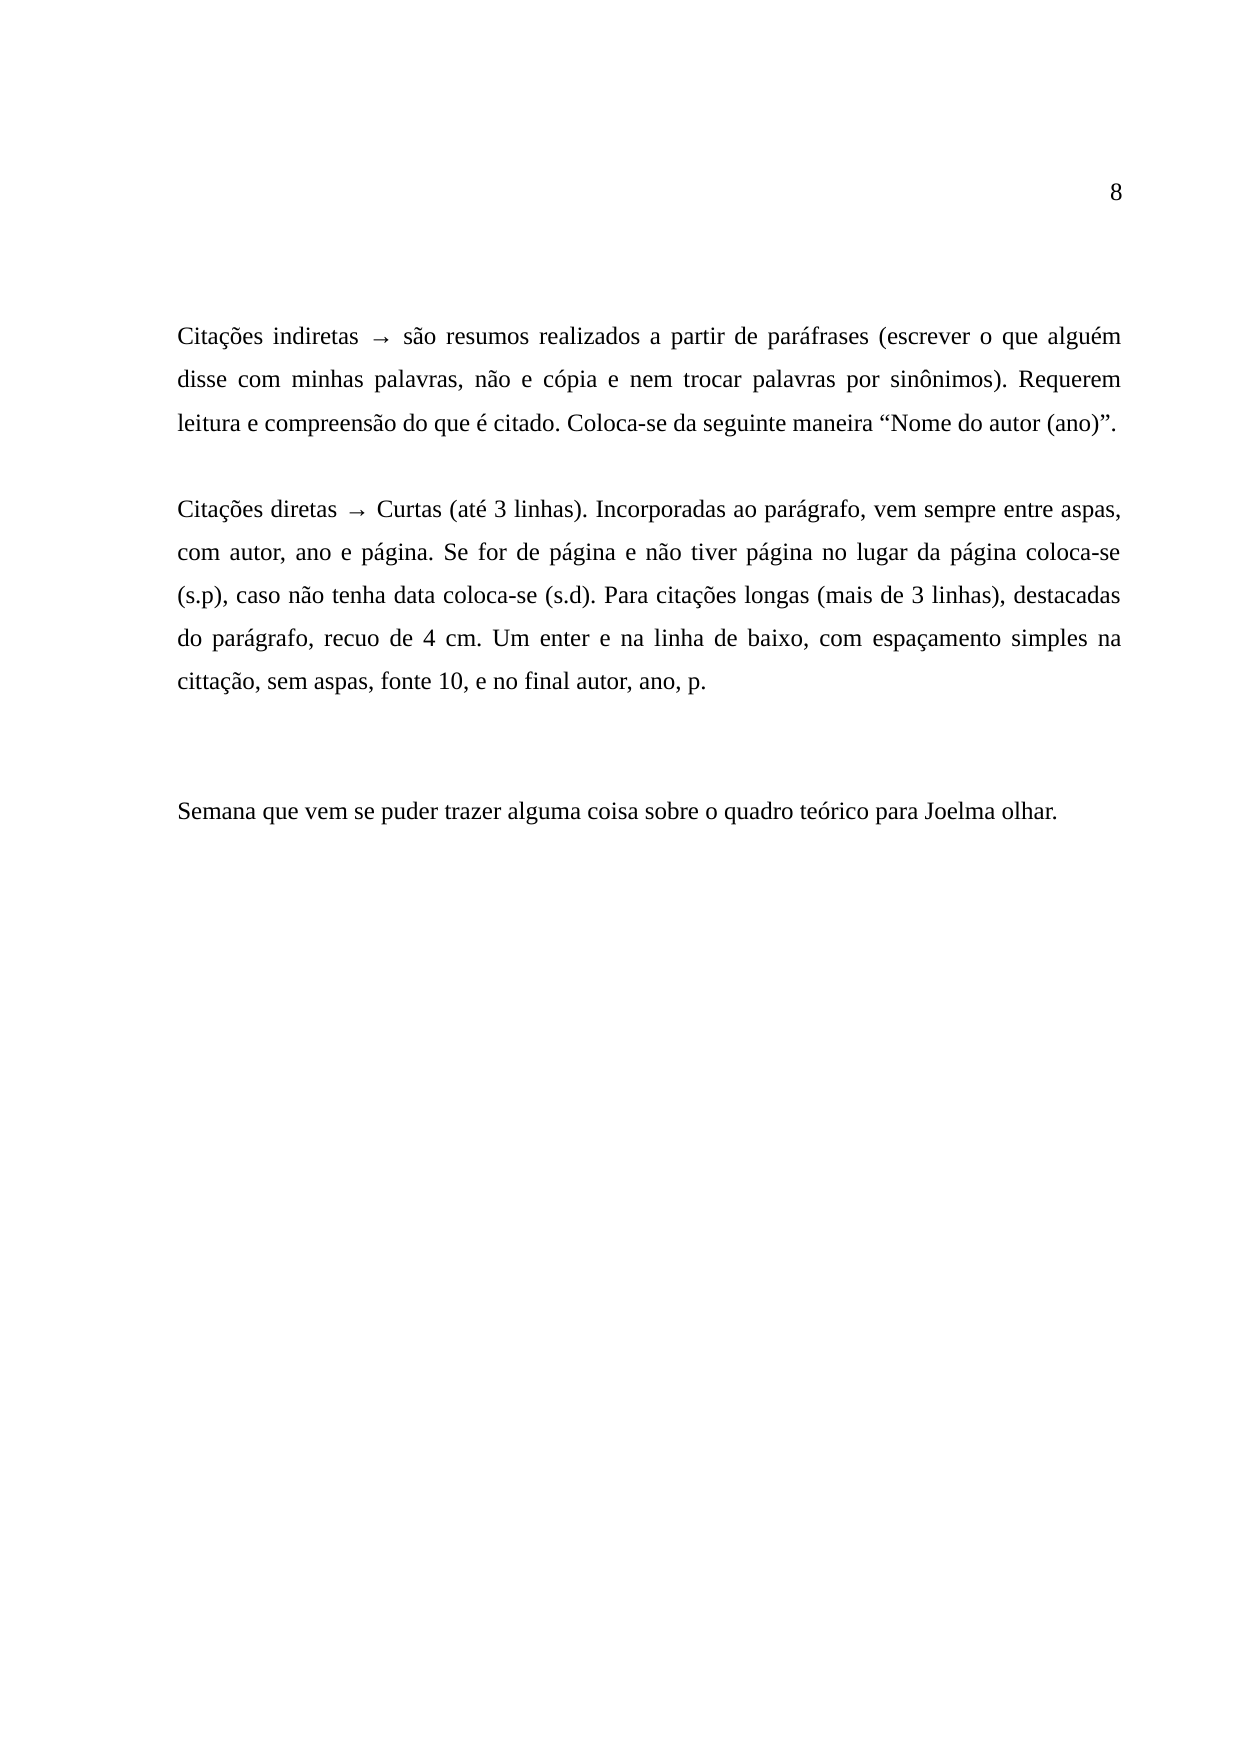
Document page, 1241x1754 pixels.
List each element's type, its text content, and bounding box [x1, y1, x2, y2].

text Semana que vem se puder trazer alguma coisa sobre o quadro teórico para Joelma olhar. [177, 796, 1122, 824]
text Citações diretas → Curtas (até 3 linhas). Incorporadas ao parágrafo, vem sempre entre aspas, com autor, ano e página. Se for de página e não tiver página no lugar da página coloca-se (s.p), caso não tenha data coloca-se (s.d). Para citações longas (mais de 3 linhas), destacadas do parágrafo, recuo de 4 cm. Um enter e na linha de baixo, com espaçamento simples na cittação, sem aspas, fonte 10, e no final autor, ano, p. [177, 494, 1122, 695]
text Citações indiretas → são resumos realizados a partir de paráfrases (escrever o que alguém disse com minhas palavras, não e cópia e nem trocar palavras por sinônimos). Requerem leitura e compreensão do que é citado. Coloca-se da seguinte maneira “Nome do autor (ano)”. [177, 321, 1122, 436]
